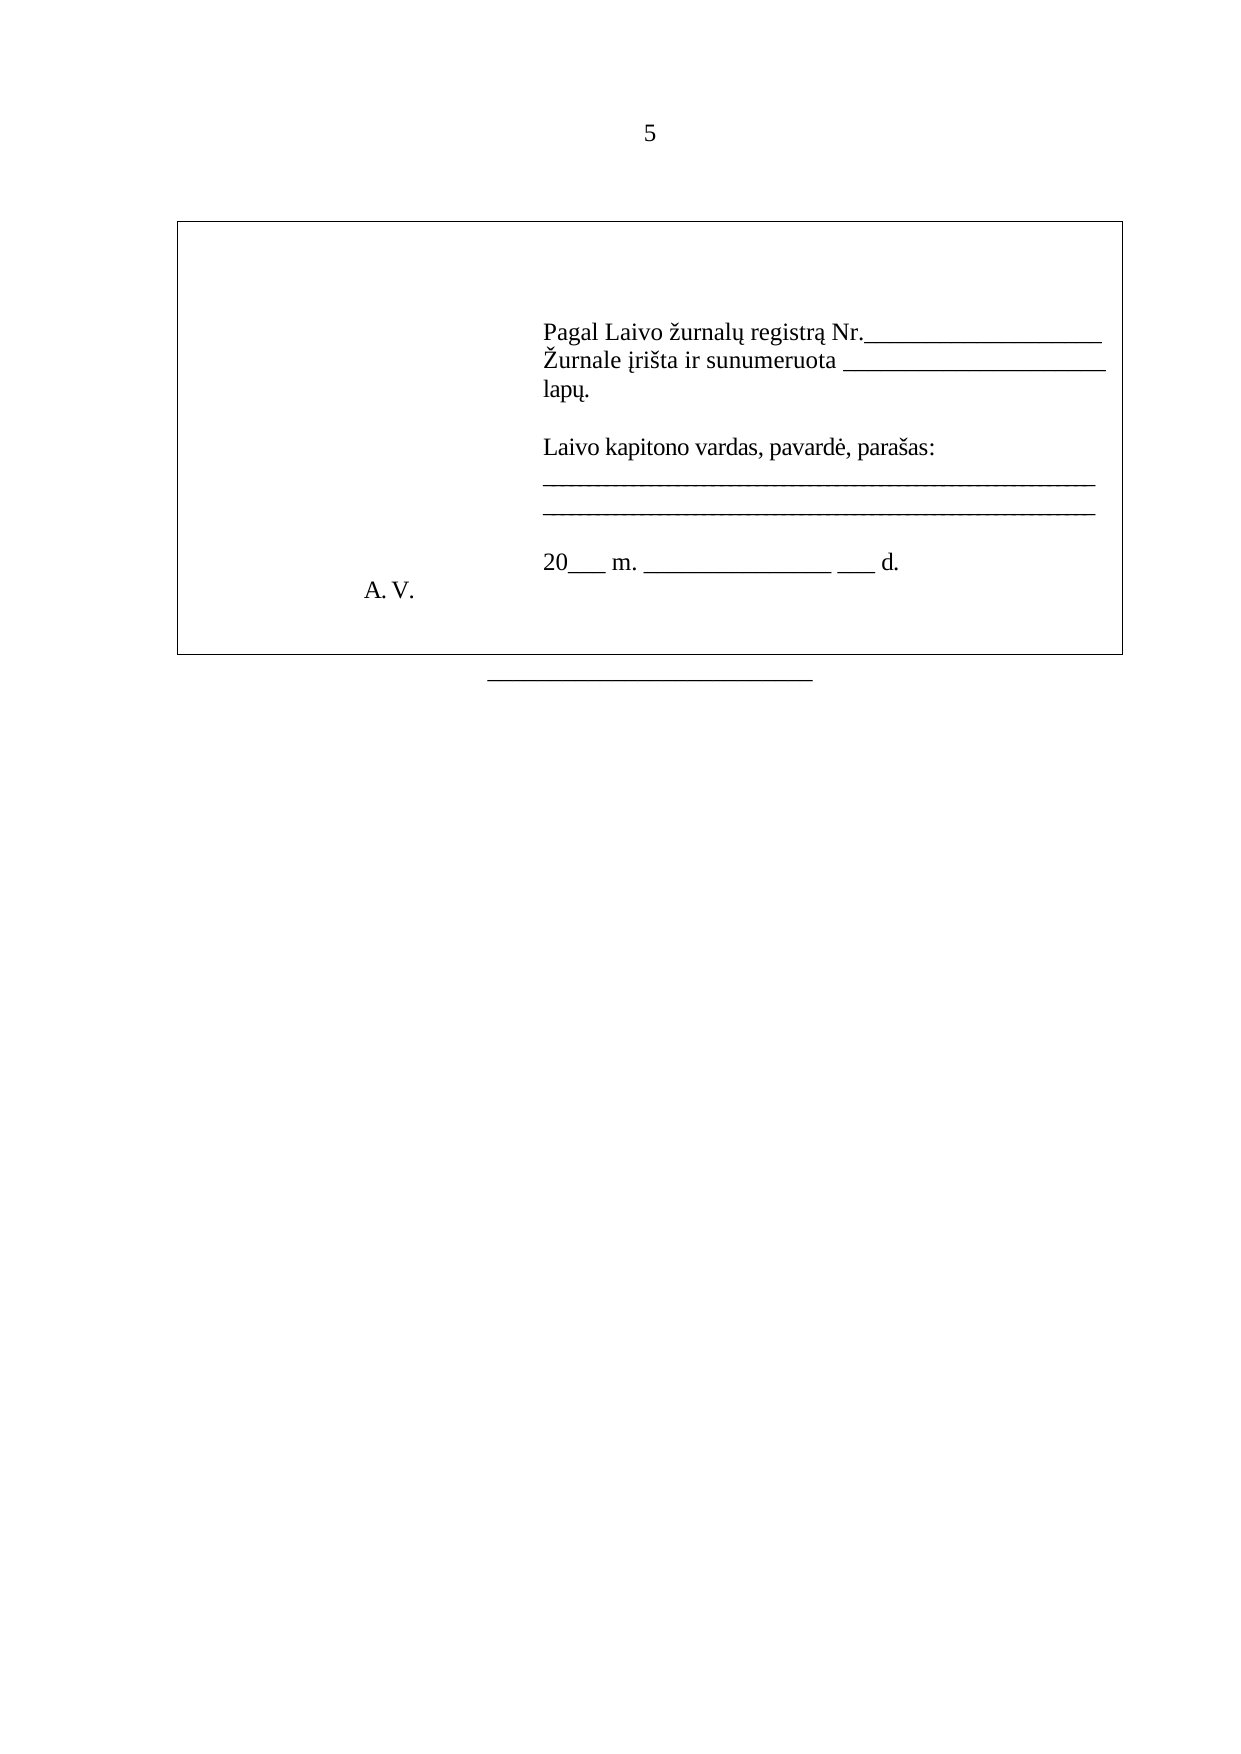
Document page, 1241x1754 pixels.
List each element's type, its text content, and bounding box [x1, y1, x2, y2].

table_header Pagal Laivo žurnalų registrą Nr.___________________ Žurnale įrišta ir sunumeruota _____________________ lapų. Laivo kapitono vardas, pavardė, parašas: ______________________________________________________________ ______________________________________________________________ 20___ m. _______________ ___ d. A. V. [178, 222, 1122, 654]
text __________________________ [177, 655, 1122, 683]
